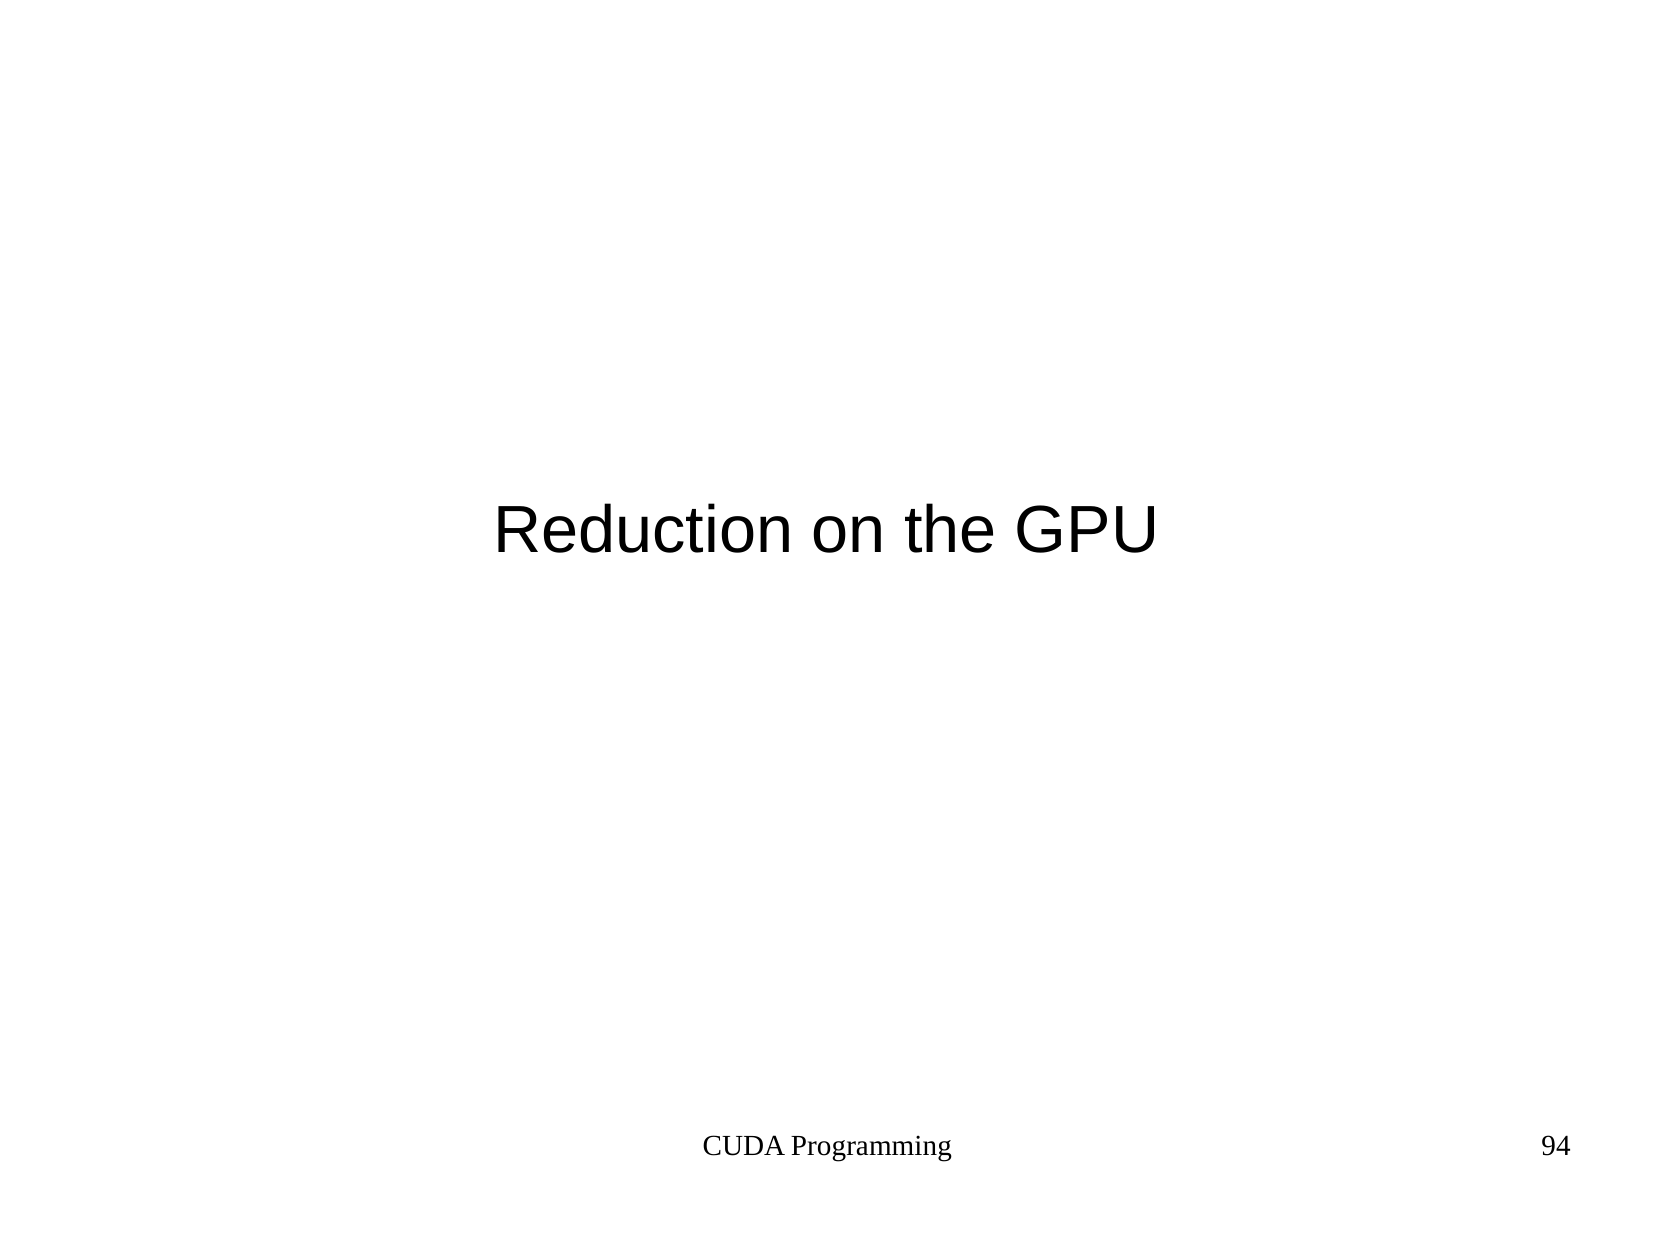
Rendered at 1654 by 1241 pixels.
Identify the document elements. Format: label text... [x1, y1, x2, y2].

subtitle Reduction on the GPU [82, 49, 1571, 1010]
